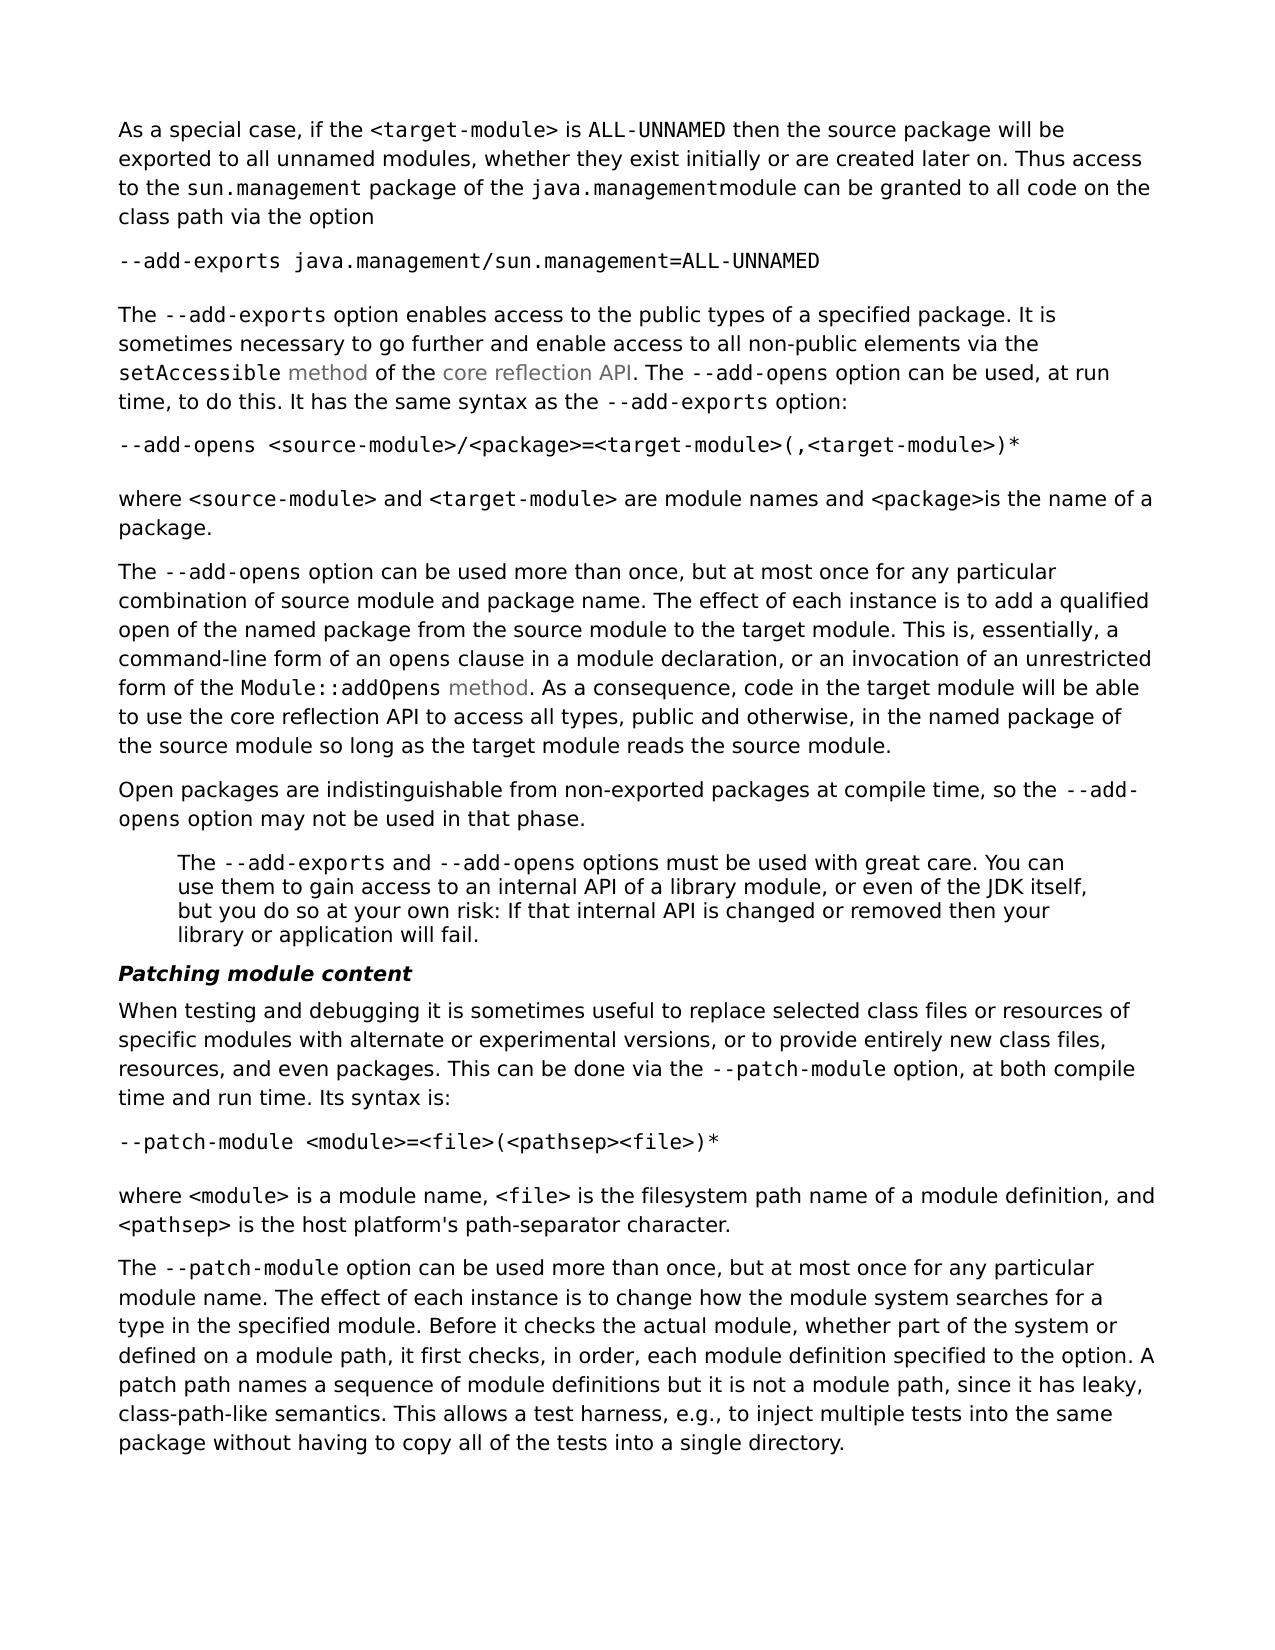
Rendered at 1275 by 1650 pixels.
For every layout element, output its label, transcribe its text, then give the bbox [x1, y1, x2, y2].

text Open packages are indistinguishable from non-exported packages at compile time, so the --add-opens option may not be used in that phase. [118, 778, 1157, 831]
text --patch-module <module>=<file>(<pathsep><file>)* [118, 1130, 1157, 1154]
text The --add-opens option can be used more than once, but at most once for any particular combination of source module and package name. The effect of each instance is to add a qualified open of the named package from the source module to the target module. This is, essentially, a command-line form of an opens clause in a module declaration, or an invocation of an unrestricted form of the Module::addOpens method. As a consequence, code in the target module will be able to use the core reflection API to access all types, public and otherwise, in the named package of the source module so long as the target module reads the source module. [118, 560, 1157, 759]
text --add-exports java.management/sun.management=ALL-UNNAMED [118, 249, 1157, 273]
text As a special case, if the <target-module> is ALL-UNNAMED then the source package will be exported to all unnamed modules, whether they exist initially or are created later on. Thus access to the sun.management package of the java.managementmodule can be granted to all code on the class path via the option [118, 118, 1157, 229]
text When testing and debugging it is sometimes useful to replace selected class files or resources of specific modules with alternate or experimental versions, or to provide entirely new class files, resources, and even packages. This can be done via the --patch-module option, at both compile time and run time. Its syntax is: [118, 999, 1157, 1111]
text The --add-exports and --add-opens options must be used with great care. You can use them to gain access to an internal API of a library module, or even of the JDK itself, but you do so at your own risk: If that internal API is changed or removed then your library or application will fail. [177, 851, 1098, 948]
subtitle Patching module content [118, 962, 1157, 987]
text The --patch-module option can be used more than once, but at most once for any particular module name. The effect of each instance is to change how the module system searches for a type in the specified module. Before it checks the actual module, whether part of the system or defined on a module path, it first checks, in order, each module definition specified to the option. A patch path names a sequence of module definitions but it is not a module path, since it has leaky, class-path-like semantics. This allows a test harness, e.g., to inject multiple tests into the same package without having to copy all of the tests into a single directory. [118, 1256, 1157, 1455]
text --add-opens <source-module>/<package>=<target-module>(,<target-module>)* [118, 433, 1157, 458]
text where <module> is a module name, <file> is the filesystem path name of a module definition, and <pathsep> is the host platform's path-separator character. [118, 1184, 1157, 1237]
text The --add-exports option enables access to the public types of a specified package. It is sometimes necessary to go further and enable access to all non-public elements via the setAccessible method of the core reflection API. The --add-opens option can be used, at run time, to do this. It has the same syntax as the --add-exports option: [118, 303, 1157, 414]
text where <source-module> and <target-module> are module names and <package>is the name of a package. [118, 487, 1157, 541]
